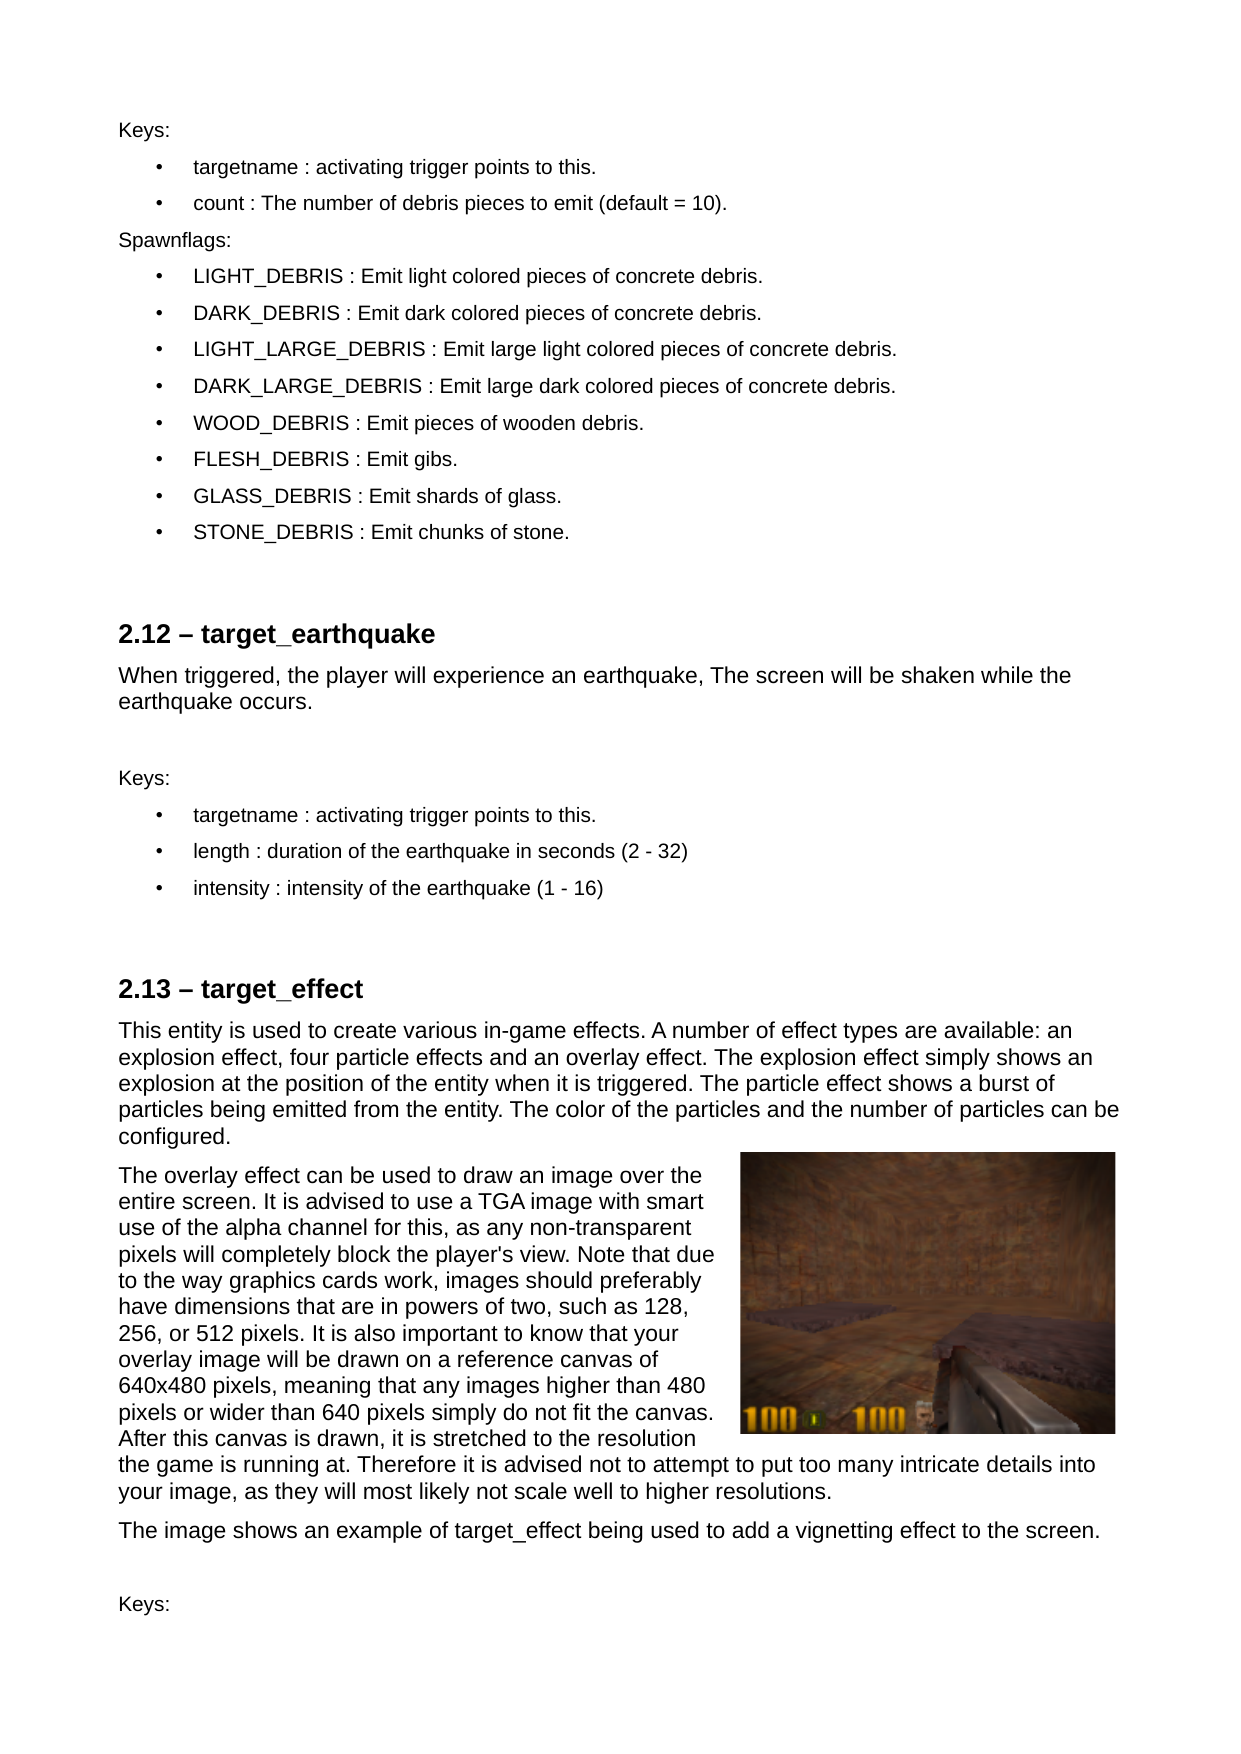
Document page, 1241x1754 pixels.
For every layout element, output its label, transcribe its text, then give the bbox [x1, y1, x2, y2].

list LIGHT_LARGE_DEBRIS : Emit large light colored pieces of concrete debris. [156, 337, 1122, 361]
list intensity : intensity of the earthquake (1 - 16) [156, 876, 1122, 899]
list length : duration of the earthquake in seconds (2 - 32) [156, 839, 1122, 863]
text Keys: [118, 766, 1122, 790]
list LIGHT_DEBRIS : Emit light colored pieces of concrete debris. [156, 264, 1122, 288]
list FLESH_DEBRIS : Emit gibs. [156, 447, 1122, 471]
list STONE_DEBRIS : Emit chunks of stone. [156, 520, 1122, 544]
list targetname : activating trigger points to this. [156, 154, 1122, 179]
subtitle 2.12 – target_earthquake [118, 618, 1122, 649]
list DARK_DEBRIS : Emit dark colored pieces of concrete debris. [156, 301, 1122, 325]
text Keys: [118, 118, 1122, 142]
picture [740, 1152, 1116, 1434]
text The image shows an example of target_effect being used to add a vignetting effect to the screen. [118, 1517, 1122, 1543]
list WOOD_DEBRIS : Emit pieces of wooden debris. [156, 410, 1122, 434]
list targetname : activating trigger points to this. [156, 802, 1122, 826]
text Keys: [118, 1592, 1122, 1616]
text Spawnflags: [118, 228, 1122, 252]
list GLASS_DEBRIS : Emit shards of glass. [156, 483, 1122, 508]
list count : The number of debris pieces to emit (default = 10). [156, 191, 1122, 215]
subtitle 2.13 – target_effect [118, 973, 1122, 1005]
text This entity is used to create various in-game effects. A number of effect types are available: an explosion effect, four particle effects and an overlay effect. The explosion effect simply shows an explosion at the position of the entity when it is triggered. The particle effect shows a burst of particles being emitted from the entity. The color of the particles and the number of particles can be configured. [118, 1017, 1122, 1149]
list DARK_LARGE_DEBRIS : Emit large dark colored pieces of concrete debris. [156, 374, 1122, 398]
text When triggered, the player will experience an earthquake, The screen will be shaken while the earthquake occurs. [118, 662, 1122, 714]
text The overlay effect can be used to draw an image over the entire screen. It is advised to use a TGA image with smart use of the alpha channel for this, as any non-transparent pixels will completely block the player's view. Note that due to the way graphics cards work, images should preferably have dimensions that are in powers of two, such as 128, 256, or 512 pixels. It is also important to know that your overlay image will be drawn on a reference canvas of 640x480 pixels, meaning that any images higher than 480 pixels or wider than 640 pixels simply do not fit the canvas. After this canvas is drawn, it is stretched to the resolution the game is running at. Therefore it is advised not to attempt to put too many intricate details into your image, as they will most likely not scale well to higher resolutions. [118, 1162, 1122, 1504]
